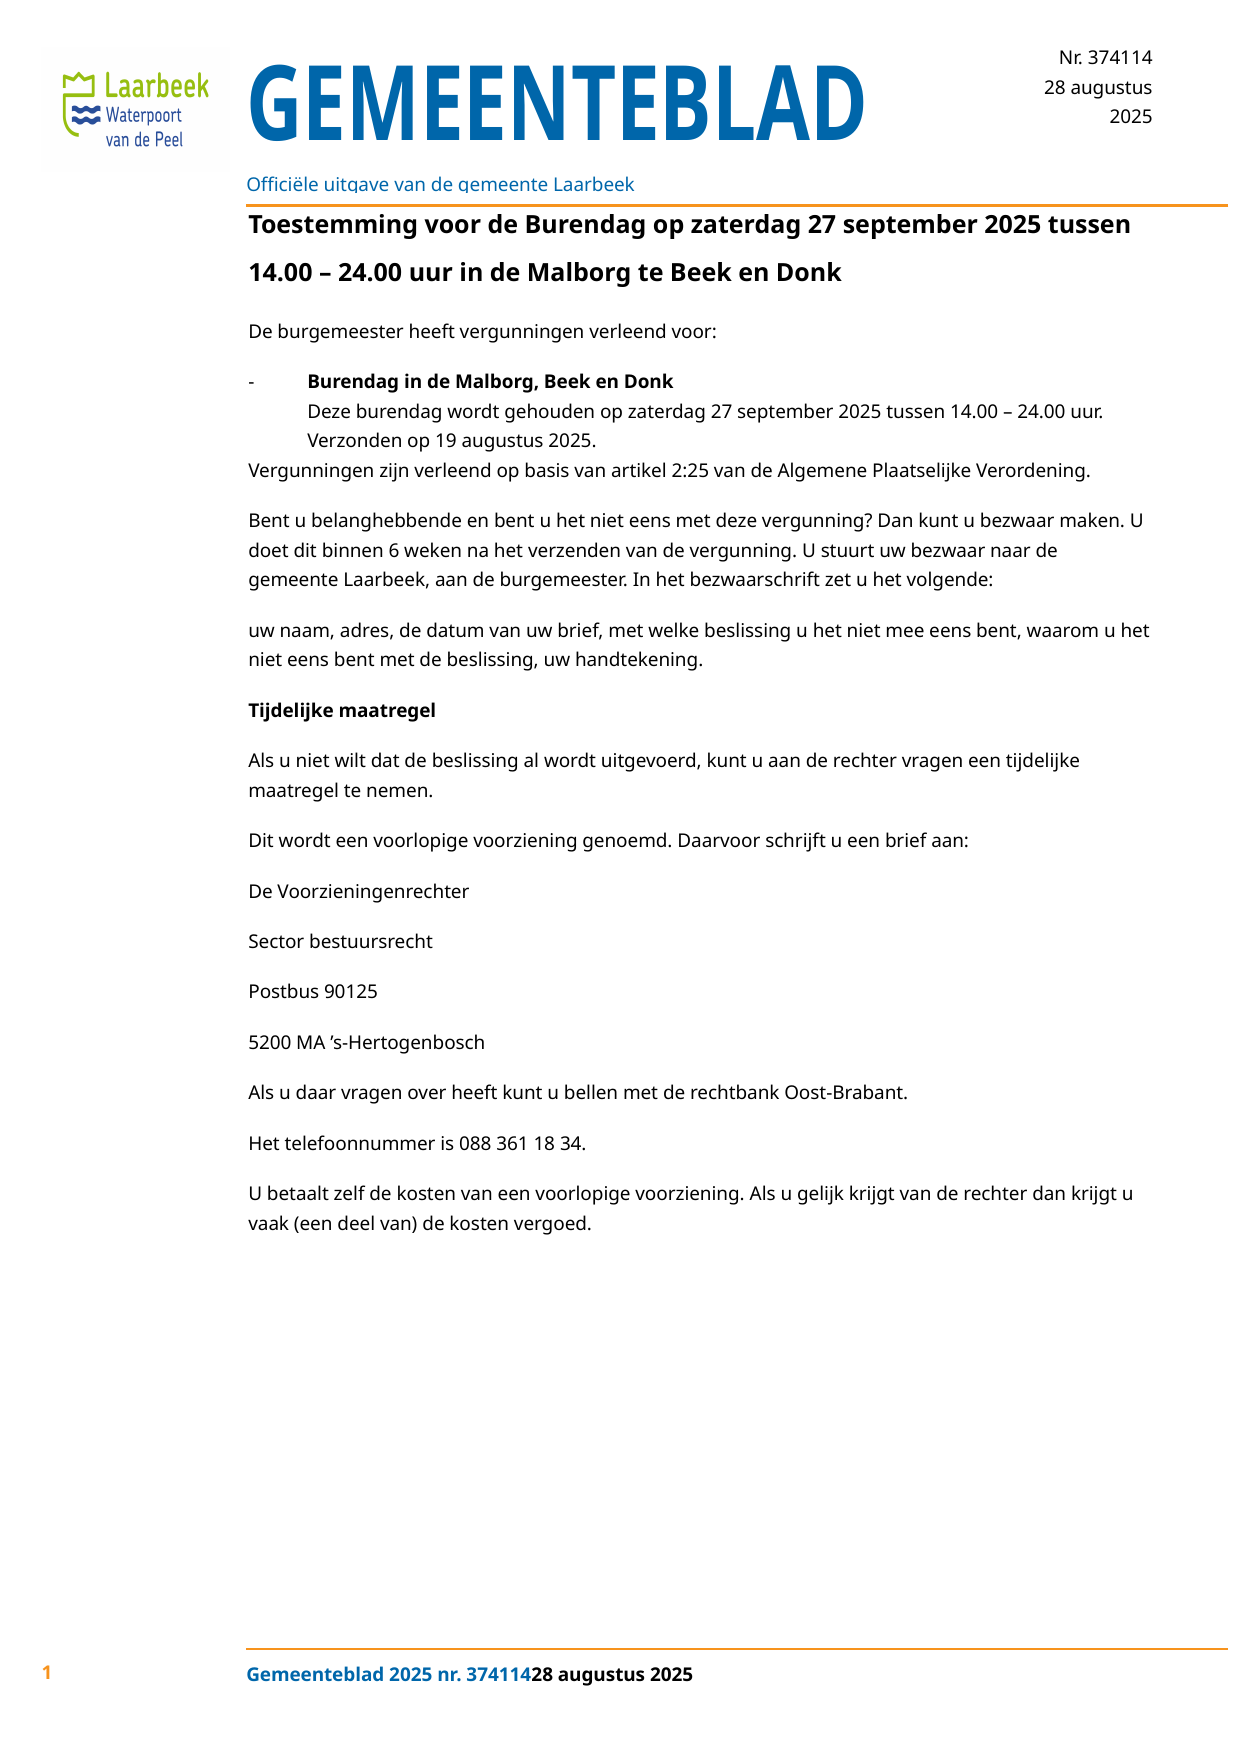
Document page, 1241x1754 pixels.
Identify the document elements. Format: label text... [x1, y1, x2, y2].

text uw naam, adres, de datum van uw brief, met welke beslissing u het niet mee eens bent, waarom u het niet eens bent met de beslissing, uw handtekening. [248, 617, 1152, 672]
text De burgemeester heeft vergunningen verleend voor: [248, 318, 1152, 344]
text Tijdelijke maatregel [248, 697, 1152, 723]
text U betaalt zelf de kosten van een voorlopige voorziening. Als u gelijk krijgt van de rechter dan krijgt u vaak (een deel van) de kosten vergoed. [248, 1180, 1152, 1236]
text Als u niet wilt dat de beslissing al wordt uitgevoerd, kunt u aan de rechter vragen een tijdelijke maatregel te nemen. [248, 747, 1152, 803]
list Burendag in de Malborg, Beek en Donk [248, 368, 1152, 394]
text Sector bestuursrecht [248, 928, 1152, 954]
text De Voorzieningenrechter [248, 878, 1152, 904]
text Als u daar vragen over heeft kunt u bellen met de rechtbank Oost-Brabant. [248, 1079, 1152, 1105]
picture [41, 47, 231, 172]
text Vergunningen zijn verleend op basis van artikel 2:25 van de Algemene Plaatselijke Verordening. [248, 457, 1152, 483]
text Postbus 90125 [248, 979, 1152, 1004]
text Dit wordt een voorlopige voorziening genoemd. Daarvoor schrijft u een brief aan: [248, 827, 1152, 853]
text Toestemming voor de Burendag op zaterdag 27 september 2025 tussen 14.00 – 24.00 uur in de Malborg te Beek en Donk [248, 207, 1152, 288]
text 5200 MA ’s-Hertogenbosch [248, 1029, 1152, 1055]
text Het telefoonnummer is 088 361 18 34. [248, 1130, 1152, 1156]
list Deze burendag wordt gehouden op zaterdag 27 september 2025 tussen 14.00 – 24.00 uur. Verzonden op 19 augustus 2025. [248, 398, 1152, 453]
text Bent u belanghebbende en bent u het niet eens met deze vergunning? Dan kunt u bezwaar maken. U doet dit binnen 6 weken na het verzenden van de vergunning. U stuurt uw bezwaar naar de gemeente Laarbeek, aan de burgemeester. In het bezwaarschrift zet u het volgende: [248, 507, 1152, 592]
